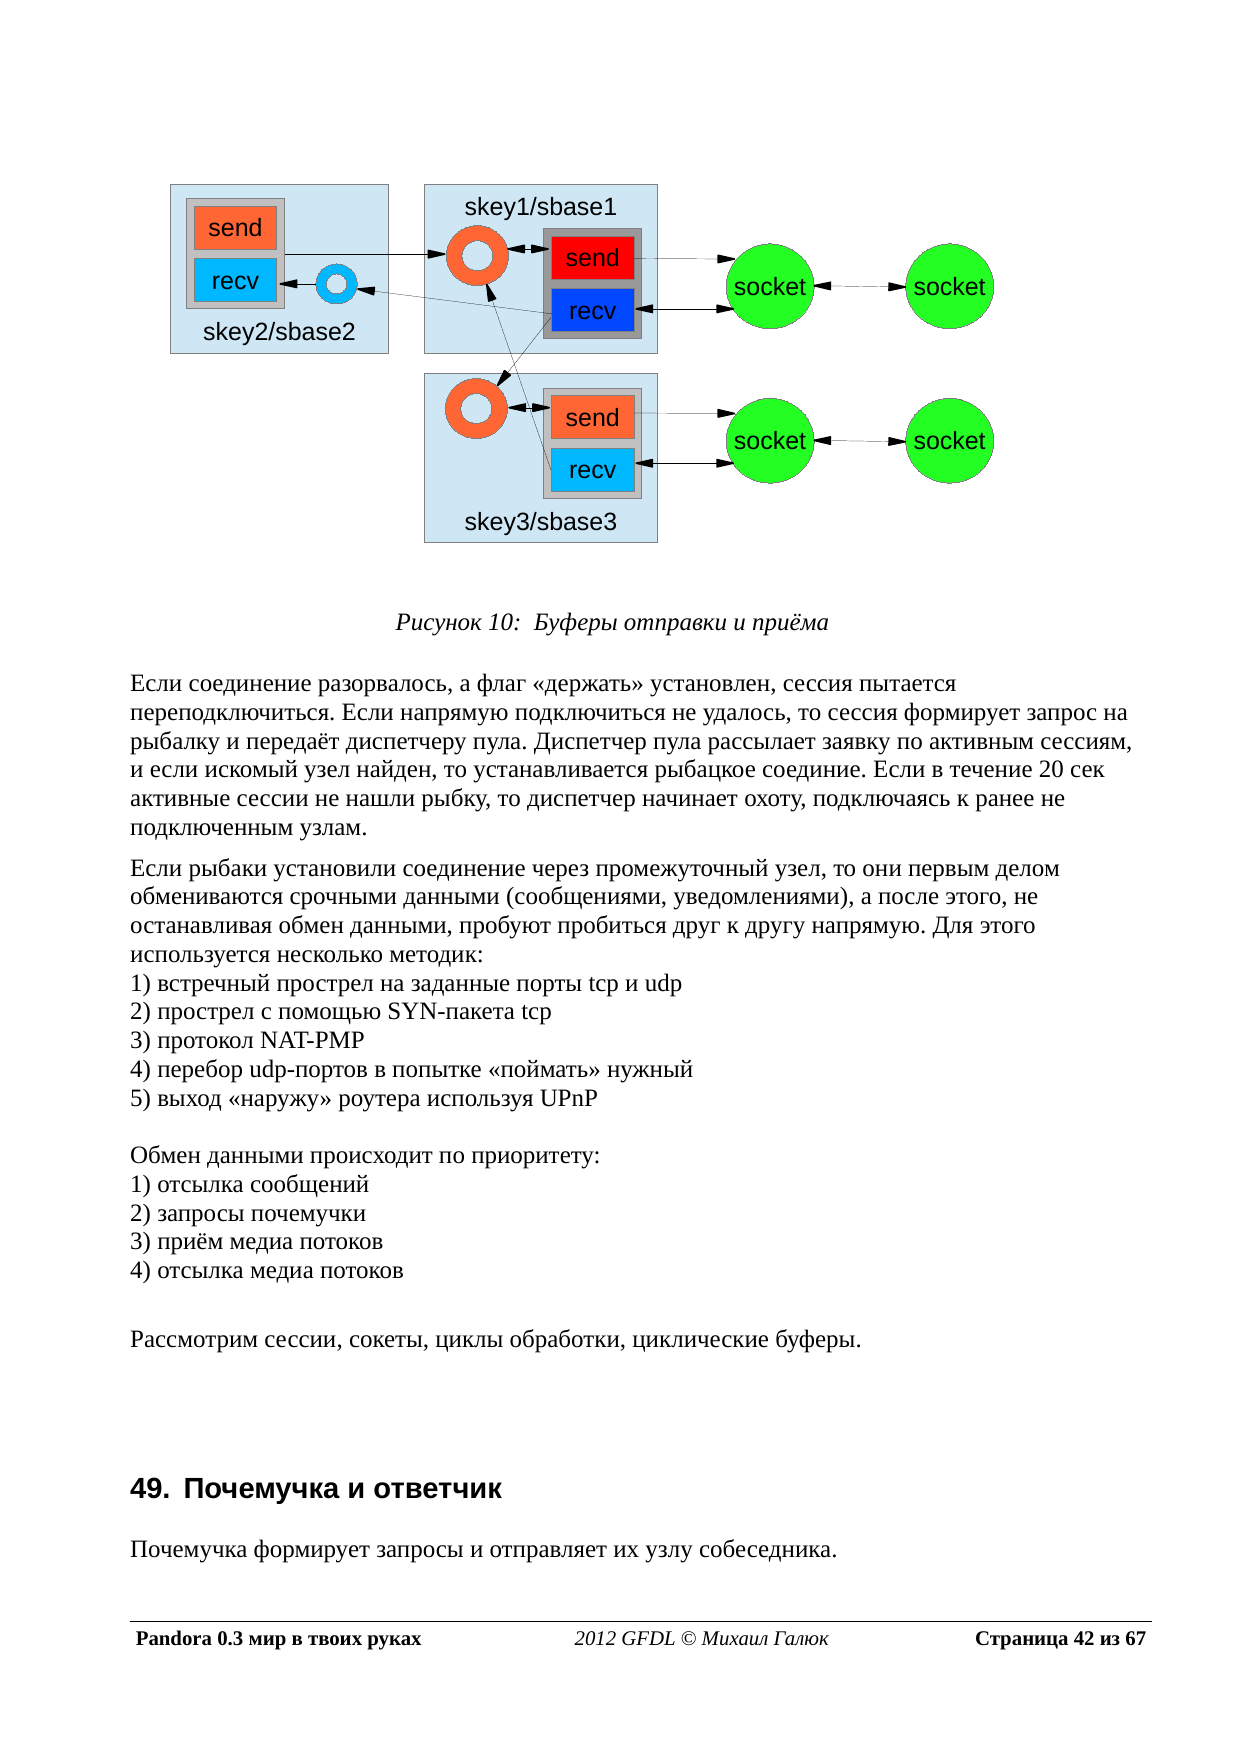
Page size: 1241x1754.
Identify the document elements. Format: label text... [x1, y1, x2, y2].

text 4) отсылка медиа потоков [130, 1255, 1152, 1284]
text 3) приём медиа потоков [130, 1226, 1152, 1255]
text Если рыбаки установили соединение через промежуточный узел, то они первым делом обмениваются срочными данными (сообщениями, уведомлениями), а после этого, не останавливая обмен данными, пробуют пробиться друг к другу напрямую. Для этого используется несколько методик: [130, 853, 1152, 968]
subtitle Почемучка и ответчик [130, 1471, 1152, 1504]
text Почемучка формирует запросы и отправляет их узлу собеседника. [130, 1534, 1152, 1563]
text 1) отсылка сообщений [130, 1169, 1152, 1198]
text Обмен данными происходит по приоритету: [130, 1140, 1152, 1169]
text 5) выход «наружу» роутера используя UPnP [130, 1083, 1152, 1111]
text 1) встречный прострел на заданные порты tcp и udp [130, 968, 1152, 996]
text 2) запросы почемучки [130, 1198, 1152, 1226]
text 4) перебор udp-портов в попытке «поймать» нужный [130, 1054, 1152, 1083]
text Если соединение разорвалось, а флаг «держать» установлен, сессия пытается переподключиться. Если напрямую подключиться не удалось, то сессия формирует запрос на рыбалку и передаёт диспетчеру пула. Диспетчер пула рассылает заявку по активным сессиям, и если искомый узел найден, то устанавливается рыбацкое соединие. Если в течение 20 сек активные сессии не нашли рыбку, то диспетчер начинает охоту, подключаясь к ранее не подключенным узлам. [127, 147, 1152, 841]
text Рисунок 10: Буферы отправки и приёма [127, 607, 1099, 635]
text 3) протокол NAT-PMP [130, 1025, 1152, 1054]
text 2) прострел с помощью SYN-пакета tcp [130, 996, 1152, 1025]
text Рассмотрим сессии, сокеты, циклы обработки, циклические буферы. [130, 1324, 1152, 1353]
